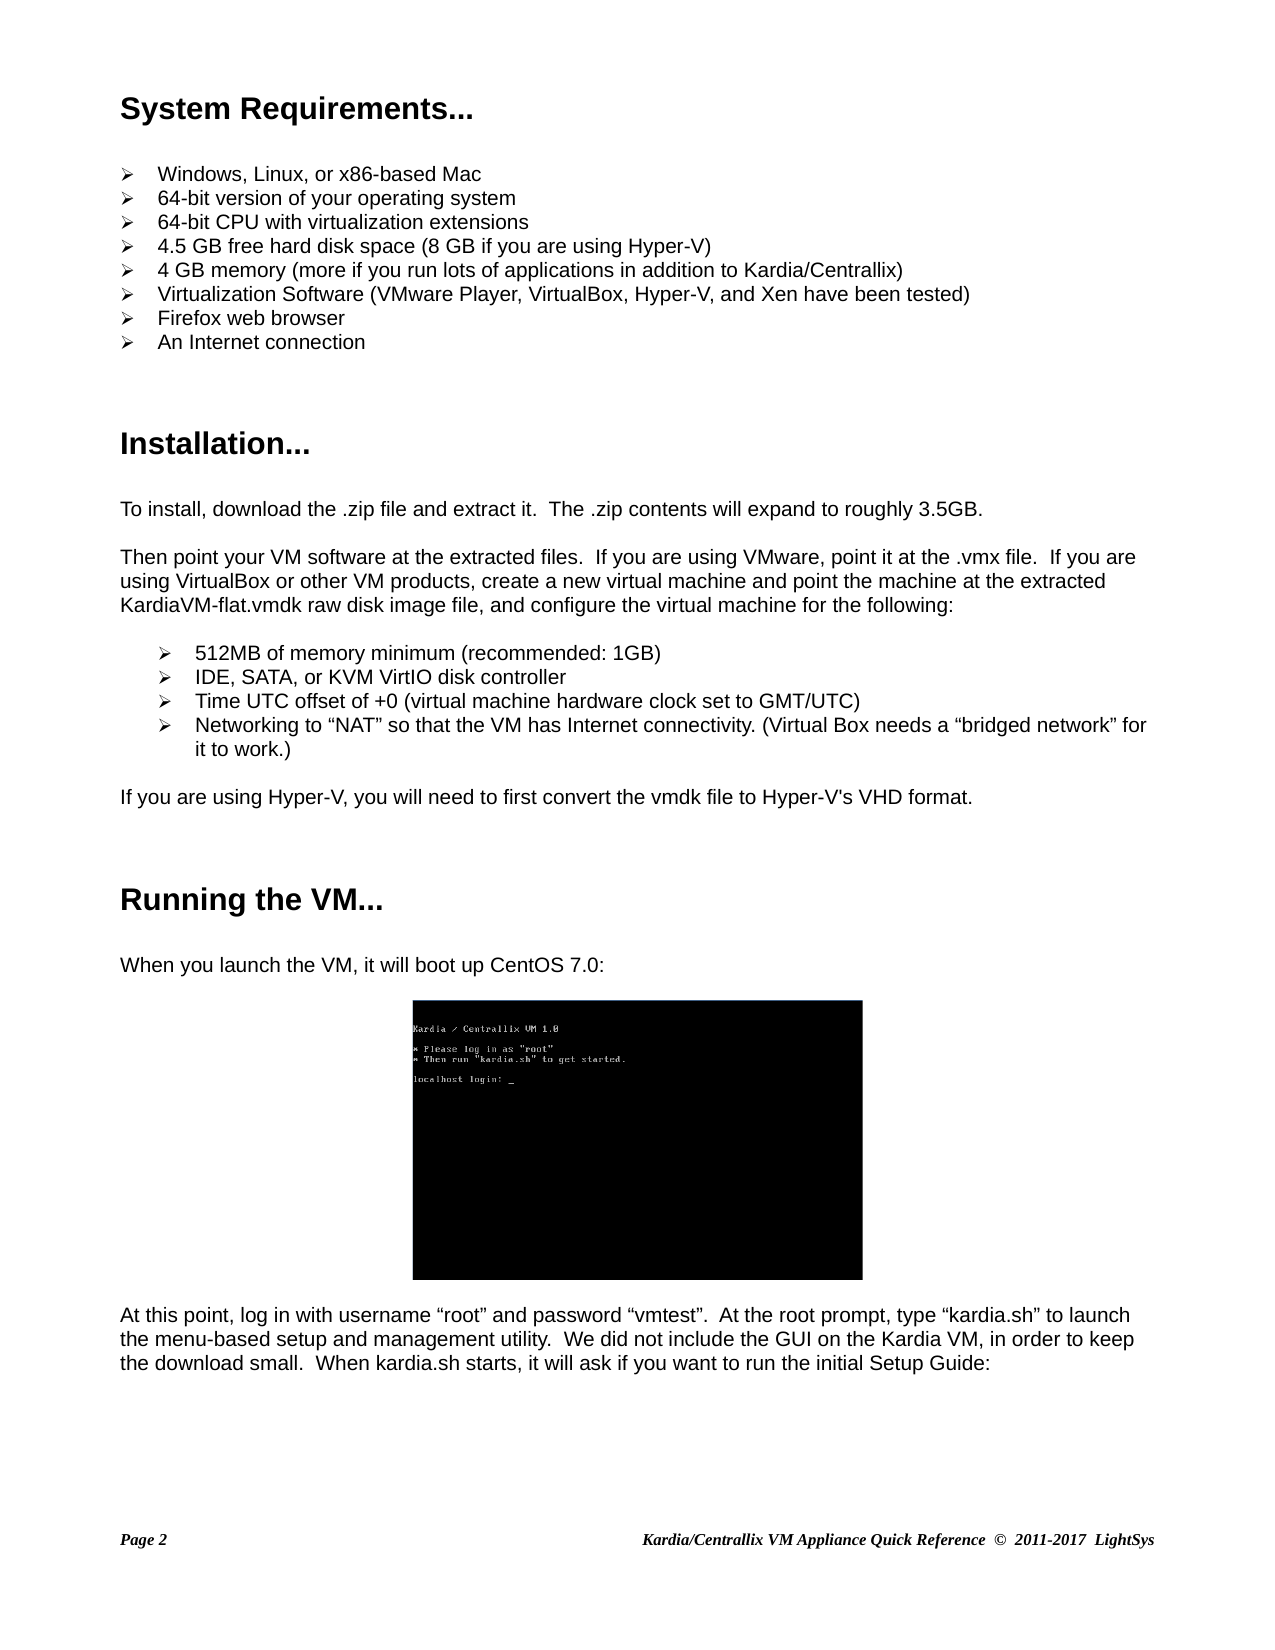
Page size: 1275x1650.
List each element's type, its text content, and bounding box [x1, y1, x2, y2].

list IDE, SATA, or KVM VirtIO disk controller [157, 665, 1155, 689]
picture [412, 1000, 863, 1280]
text If you are using Hyper-V, you will need to first convert the vmdk file to Hyper-V's VHD format. [120, 785, 1155, 809]
text Then point your VM software at the extracted files. If you are using VMware, point it at the .vmx file. If you are using VirtualBox or other VM products, create a new virtual machine and point the machine at the extracted KardiaVM-flat.vmdk raw disk image file, and configure the virtual machine for the following: [120, 545, 1155, 617]
text Installation... [120, 425, 1155, 461]
list 4.5 GB free hard disk space (8 GB if you are using Hyper-V) [120, 234, 1155, 258]
list 4 GB memory (more if you run lots of applications in addition to Kardia/Centrallix) [120, 258, 1155, 282]
text At this point, log in with username “root” and password “vmtest”. At the root prompt, type “kardia.sh” to launch the menu-based setup and management utility. We did not include the GUI on the Kardia VM, in order to keep the download small. When kardia.sh starts, it will ask if you want to run the initial Setup Guide: [120, 1303, 1155, 1375]
list Time UTC offset of +0 (virtual machine hardware clock set to GMT/UTC) [157, 689, 1155, 713]
list 64-bit CPU with virtualization extensions [120, 210, 1155, 234]
text System Requirements... [120, 90, 1155, 126]
list Windows, Linux, or x86-based Mac [120, 162, 1155, 186]
list Virtualization Software (VMware Player, VirtualBox, Hyper-V, and Xen have been tested) [120, 282, 1155, 306]
text To install, download the .zip file and extract it. The .zip contents will expand to roughly 3.5GB. [120, 497, 1155, 521]
text Running the VM... [120, 881, 1155, 917]
text When you launch the VM, it will boot up CentOS 7.0: [120, 952, 1155, 976]
list 64-bit version of your operating system [120, 186, 1155, 210]
list An Internet connection [120, 329, 1155, 353]
list Firefox web browser [120, 306, 1155, 329]
list 512MB of memory minimum (recommended: 1GB) [157, 641, 1155, 665]
list Networking to “NAT” so that the VM has Internet connectivity. (Virtual Box needs a “bridged network” for it to work.) [157, 713, 1155, 761]
